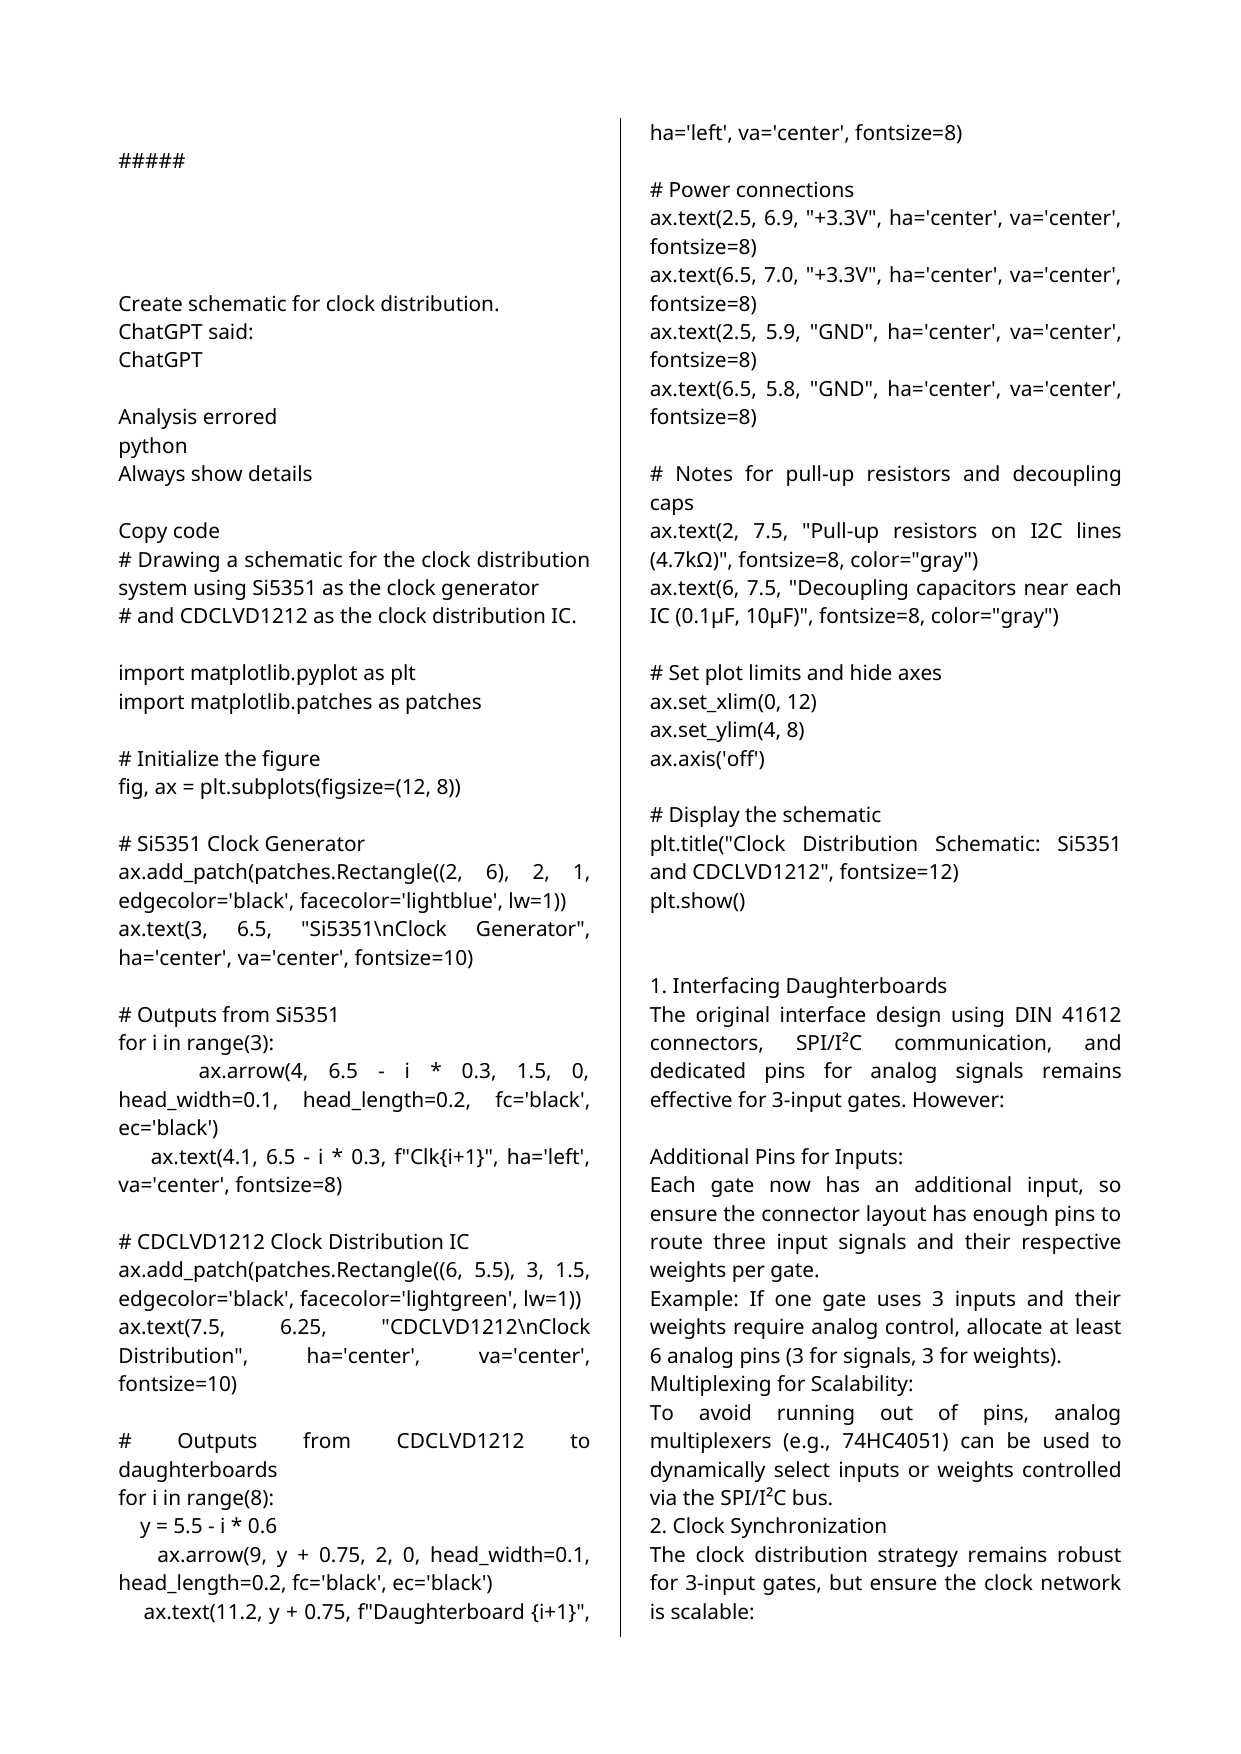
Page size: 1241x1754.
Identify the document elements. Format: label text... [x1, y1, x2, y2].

text Create schematic for clock distribution. [118, 289, 591, 317]
text import matplotlib.patches as patches [118, 687, 591, 715]
text ax.text(2, 7.5, "Pull-up resistors on I2C lines (4.7kΩ)", fontsize=8, color="gray") [649, 516, 1122, 573]
text ax.add_patch(patches.Rectangle((6, 5.5), 3, 1.5, edgecolor='black', facecolor='lightgreen', lw=1)) [118, 1256, 591, 1312]
text ax.set_ylim(4, 8) [649, 715, 1122, 744]
text # Initialize the figure [118, 744, 591, 772]
text # Si5351 Clock Generator [118, 829, 591, 857]
text # Notes for pull-up resistors and decoupling caps [649, 459, 1122, 516]
text y = 5.5 - i * 0.6 [118, 1512, 591, 1540]
text fig, ax = plt.subplots(figsize=(12, 8)) [118, 772, 591, 801]
text ChatGPT said: [118, 317, 591, 346]
text 2. Clock Synchronization [649, 1512, 1122, 1540]
text ax.add_patch(patches.Rectangle((2, 6), 2, 1, edgecolor='black', facecolor='lightblue', lw=1)) [118, 857, 591, 914]
text Multiplexing for Scalability: [649, 1369, 1122, 1398]
text ax.text(3, 6.5, "Si5351\nClock Generator", ha='center', va='center', fontsize=10) [118, 914, 591, 971]
text # Display the schematic [649, 801, 1122, 829]
text To avoid running out of pins, analog multiplexers (e.g., 74HC4051) can be used to dynamically select inputs or weights controlled via the SPI/I²C bus. [649, 1398, 1122, 1512]
text Additional Pins for Inputs: [649, 1142, 1122, 1170]
text ax.text(11.2, y + 0.75, f"Daughterboard {i+1}", [118, 1597, 591, 1625]
text # Set plot limits and hide axes [649, 658, 1122, 687]
text ax.set_xlim(0, 12) [649, 687, 1122, 715]
text for i in range(8): [118, 1483, 591, 1512]
text ax.text(2.5, 6.9, "+3.3V", ha='center', va='center', fontsize=8) [649, 203, 1122, 260]
text ax.arrow(9, y + 0.75, 2, 0, head_width=0.1, head_length=0.2, fc='black', ec='black') [118, 1540, 591, 1597]
text ax.text(6, 7.5, "Decoupling capacitors near each IC (0.1µF, 10µF)", fontsize=8, color="gray") [649, 573, 1122, 630]
text plt.show() [649, 886, 1122, 914]
text Copy code [118, 516, 591, 545]
text ax.text(6.5, 5.8, "GND", ha='center', va='center', fontsize=8) [649, 374, 1122, 431]
text Analysis errored [118, 402, 591, 431]
text plt.title("Clock Distribution Schematic: Si5351 and CDCLVD1212", fontsize=12) [649, 829, 1122, 886]
text ha='left', va='center', fontsize=8) [649, 118, 1122, 147]
text # Power connections [649, 175, 1122, 203]
text ax.axis('off') [649, 744, 1122, 772]
text ax.text(2.5, 5.9, "GND", ha='center', va='center', fontsize=8) [649, 317, 1122, 374]
text python [118, 431, 591, 459]
text # CDCLVD1212 Clock Distribution IC [118, 1227, 591, 1256]
text Example: If one gate uses 3 inputs and their weights require analog control, allocate at least 6 analog pins (3 for signals, 3 for weights). [649, 1284, 1122, 1369]
text ax.text(7.5, 6.25, "CDCLVD1212\nClock Distribution", ha='center', va='center', fontsize=10) [118, 1312, 591, 1398]
text ax.text(6.5, 7.0, "+3.3V", ha='center', va='center', fontsize=8) [649, 260, 1122, 317]
text ChatGPT [118, 346, 591, 374]
text ##### [118, 147, 591, 175]
text 1. Interfacing Daughterboards [649, 971, 1122, 1000]
text # Drawing a schematic for the clock distribution system using Si5351 as the clock generator [118, 545, 591, 602]
text import matplotlib.pyplot as plt [118, 658, 591, 687]
text # Outputs from CDCLVD1212 to daughterboards [118, 1426, 591, 1483]
text The clock distribution strategy remains robust for 3-input gates, but ensure the clock network is scalable: [649, 1540, 1122, 1625]
text The original interface design using DIN 41612 connectors, SPI/I²C communication, and dedicated pins for analog signals remains effective for 3-input gates. However: [649, 1000, 1122, 1113]
text for i in range(3): [118, 1028, 591, 1057]
text # Outputs from Si5351 [118, 1000, 591, 1028]
text ax.arrow(4, 6.5 - i * 0.3, 1.5, 0, head_width=0.1, head_length=0.2, fc='black', ec='black') [118, 1057, 591, 1142]
text Each gate now has an additional input, so ensure the connector layout has enough pins to route three input signals and their respective weights per gate. [649, 1170, 1122, 1284]
text # and CDCLVD1212 as the clock distribution IC. [118, 602, 591, 630]
text Always show details [118, 459, 591, 488]
text ax.text(4.1, 6.5 - i * 0.3, f"Clk{i+1}", ha='left', va='center', fontsize=8) [118, 1142, 591, 1199]
